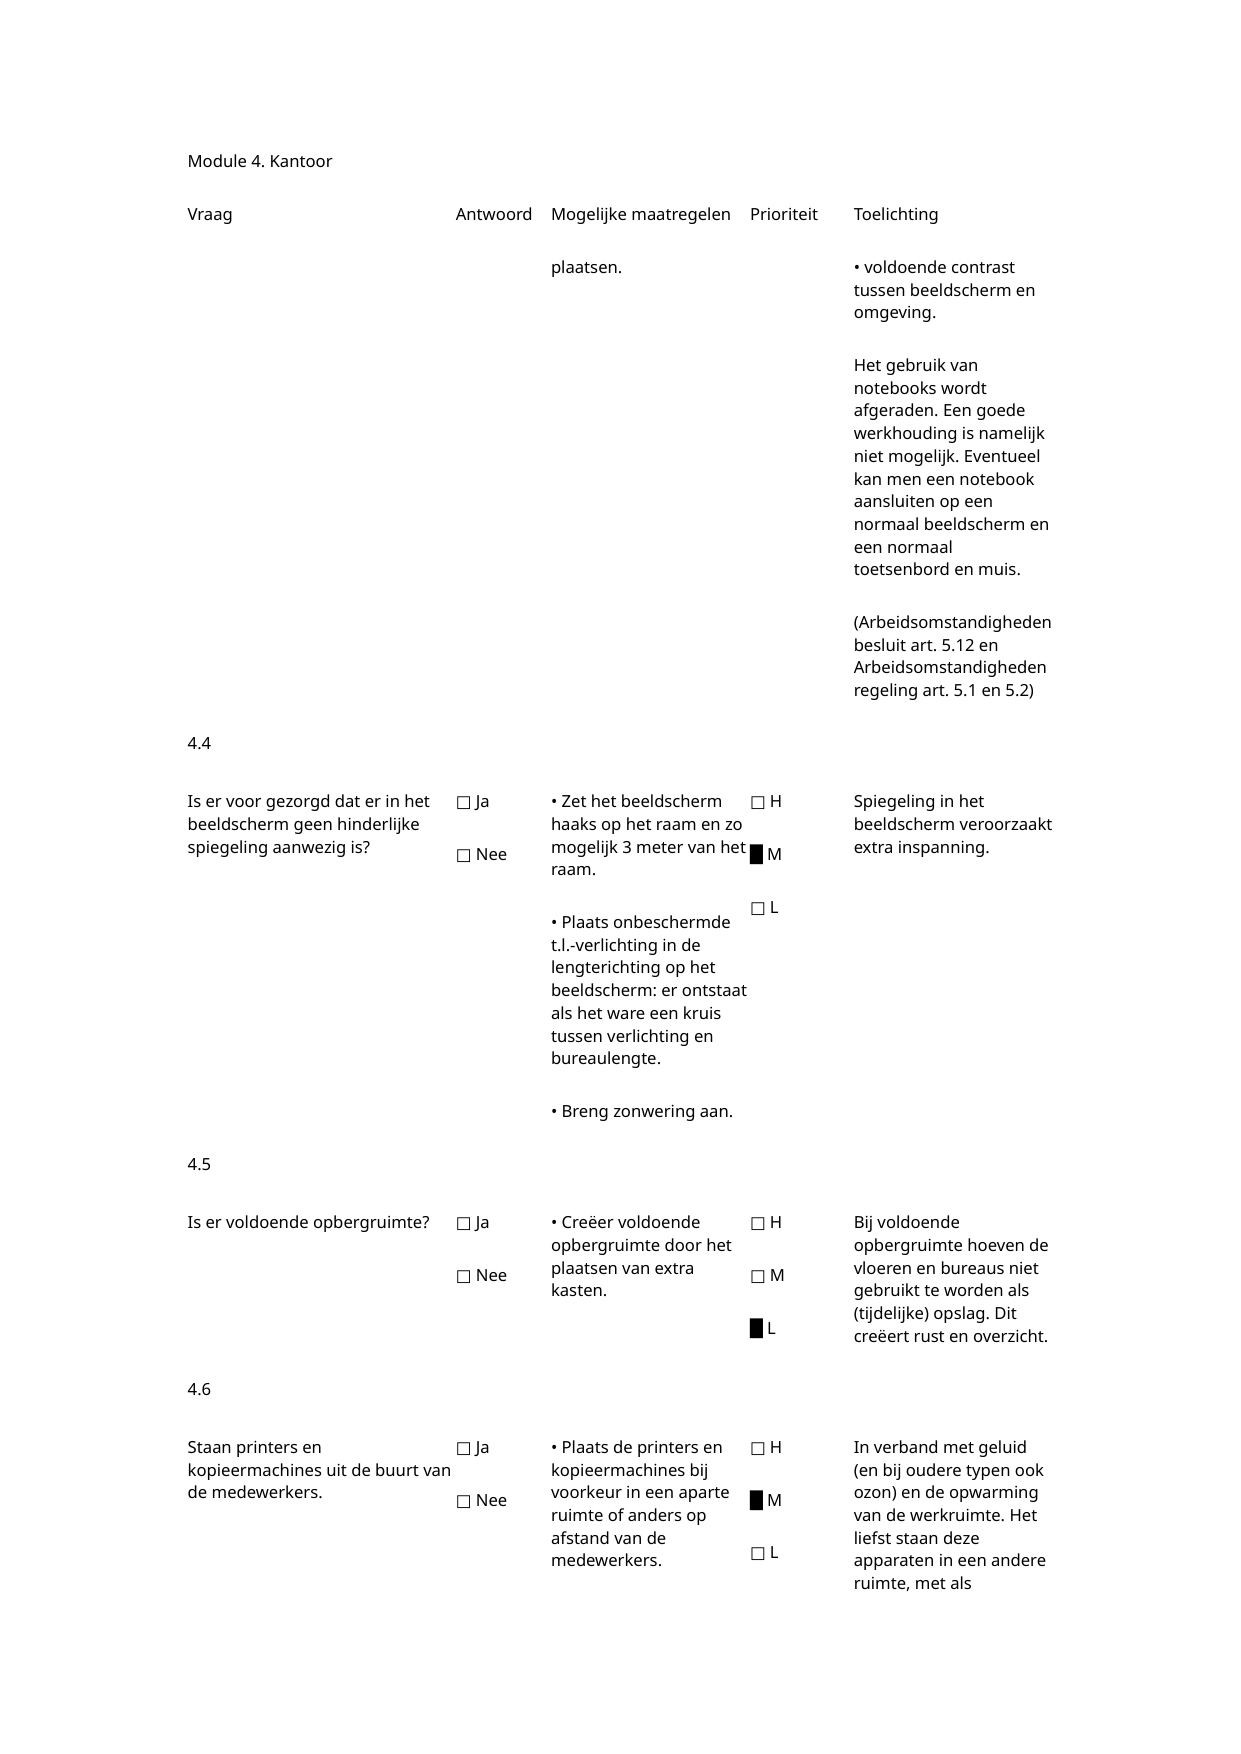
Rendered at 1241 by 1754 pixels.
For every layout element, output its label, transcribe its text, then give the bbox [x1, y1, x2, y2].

table_cell Mogelijke maatregelen [551, 203, 750, 255]
table_cell [456, 1153, 551, 1211]
table_cell [456, 255, 551, 731]
table_cell [750, 255, 853, 731]
table_cell • Zet het beeldscherm haaks op het raam en zo mogelijk 3 meter van het raam. • Plaats onbeschermde t.l.-verlichting in de lengterichting op het beeldscherm: er ontstaat als het ware een kruis tussen verlichting en bureaulengte. • Breng zonwering aan. [551, 790, 750, 1152]
table_cell Is er voor gezorgd dat er in het beeldscherm geen hinderlijke spiegeling aanwezig is? [188, 790, 456, 1152]
table_cell □ H □ M █ L [750, 1211, 853, 1377]
table_cell [188, 255, 456, 731]
table_cell • Plaats de printers en kopieermachines bij voorkeur in een aparte ruimte of anders op afstand van de medewerkers. [551, 1436, 750, 1602]
table_cell □ H █ M □ L [750, 790, 853, 1152]
table_cell [551, 1153, 750, 1211]
table_cell □ Ja □ Nee [456, 1211, 551, 1377]
table_cell Antwoord [456, 203, 551, 255]
table_cell [456, 731, 551, 790]
table_cell [551, 1377, 750, 1436]
table_cell Staan printers en kopieermachines uit de buurt van de medewerkers. [188, 1436, 456, 1602]
table_cell Is er voldoende opbergruimte? [188, 1211, 456, 1377]
table_cell In verband met geluid (en bij oudere typen ook ozon) en de opwarming van de werkruimte. Het liefst staan deze apparaten in een andere ruimte, met als [854, 1436, 1053, 1602]
table_cell □ H █ M □ L [750, 1436, 853, 1602]
table_cell plaatsen. [551, 255, 750, 731]
table_header Module 4. Kantoor [188, 150, 1053, 203]
table_cell 4.5 [188, 1153, 456, 1211]
table_cell 4.4 [188, 731, 456, 790]
table_cell [456, 1377, 551, 1436]
table_cell Vraag [188, 203, 456, 255]
table_cell Spiegeling in het beeldscherm veroorzaakt extra inspanning. [854, 790, 1053, 1152]
table_cell Bij voldoende opbergruimte hoeven de vloeren en bureaus niet gebruikt te worden als (tijdelijke) opslag. Dit creëert rust en overzicht. [854, 1211, 1053, 1377]
table_cell □ Ja □ Nee [456, 790, 551, 1152]
table_cell Prioriteit [750, 203, 853, 255]
table_cell [854, 1153, 1053, 1211]
table_cell [551, 731, 750, 790]
table_cell 4.6 [188, 1377, 456, 1436]
table_cell [750, 1377, 853, 1436]
table_cell [854, 731, 1053, 790]
table_cell [750, 731, 853, 790]
table_cell • Creëer voldoende opbergruimte door het plaatsen van extra kasten. [551, 1211, 750, 1377]
table_cell □ Ja □ Nee [456, 1436, 551, 1602]
table_cell Toelichting [854, 203, 1053, 255]
table_cell [854, 1377, 1053, 1436]
table_cell • voldoende contrast tussen beeldscherm en omgeving. Het gebruik van notebooks wordt afgeraden. Een goede werkhouding is namelijk niet mogelijk. Eventueel kan men een notebook aansluiten op een normaal beeldscherm en een normaal toetsenbord en muis. (Arbeidsomstandighedenbesluit art. 5.12 en Arbeidsomstandighedenregeling art. 5.1 en 5.2) [854, 255, 1053, 731]
table_cell [750, 1153, 853, 1211]
